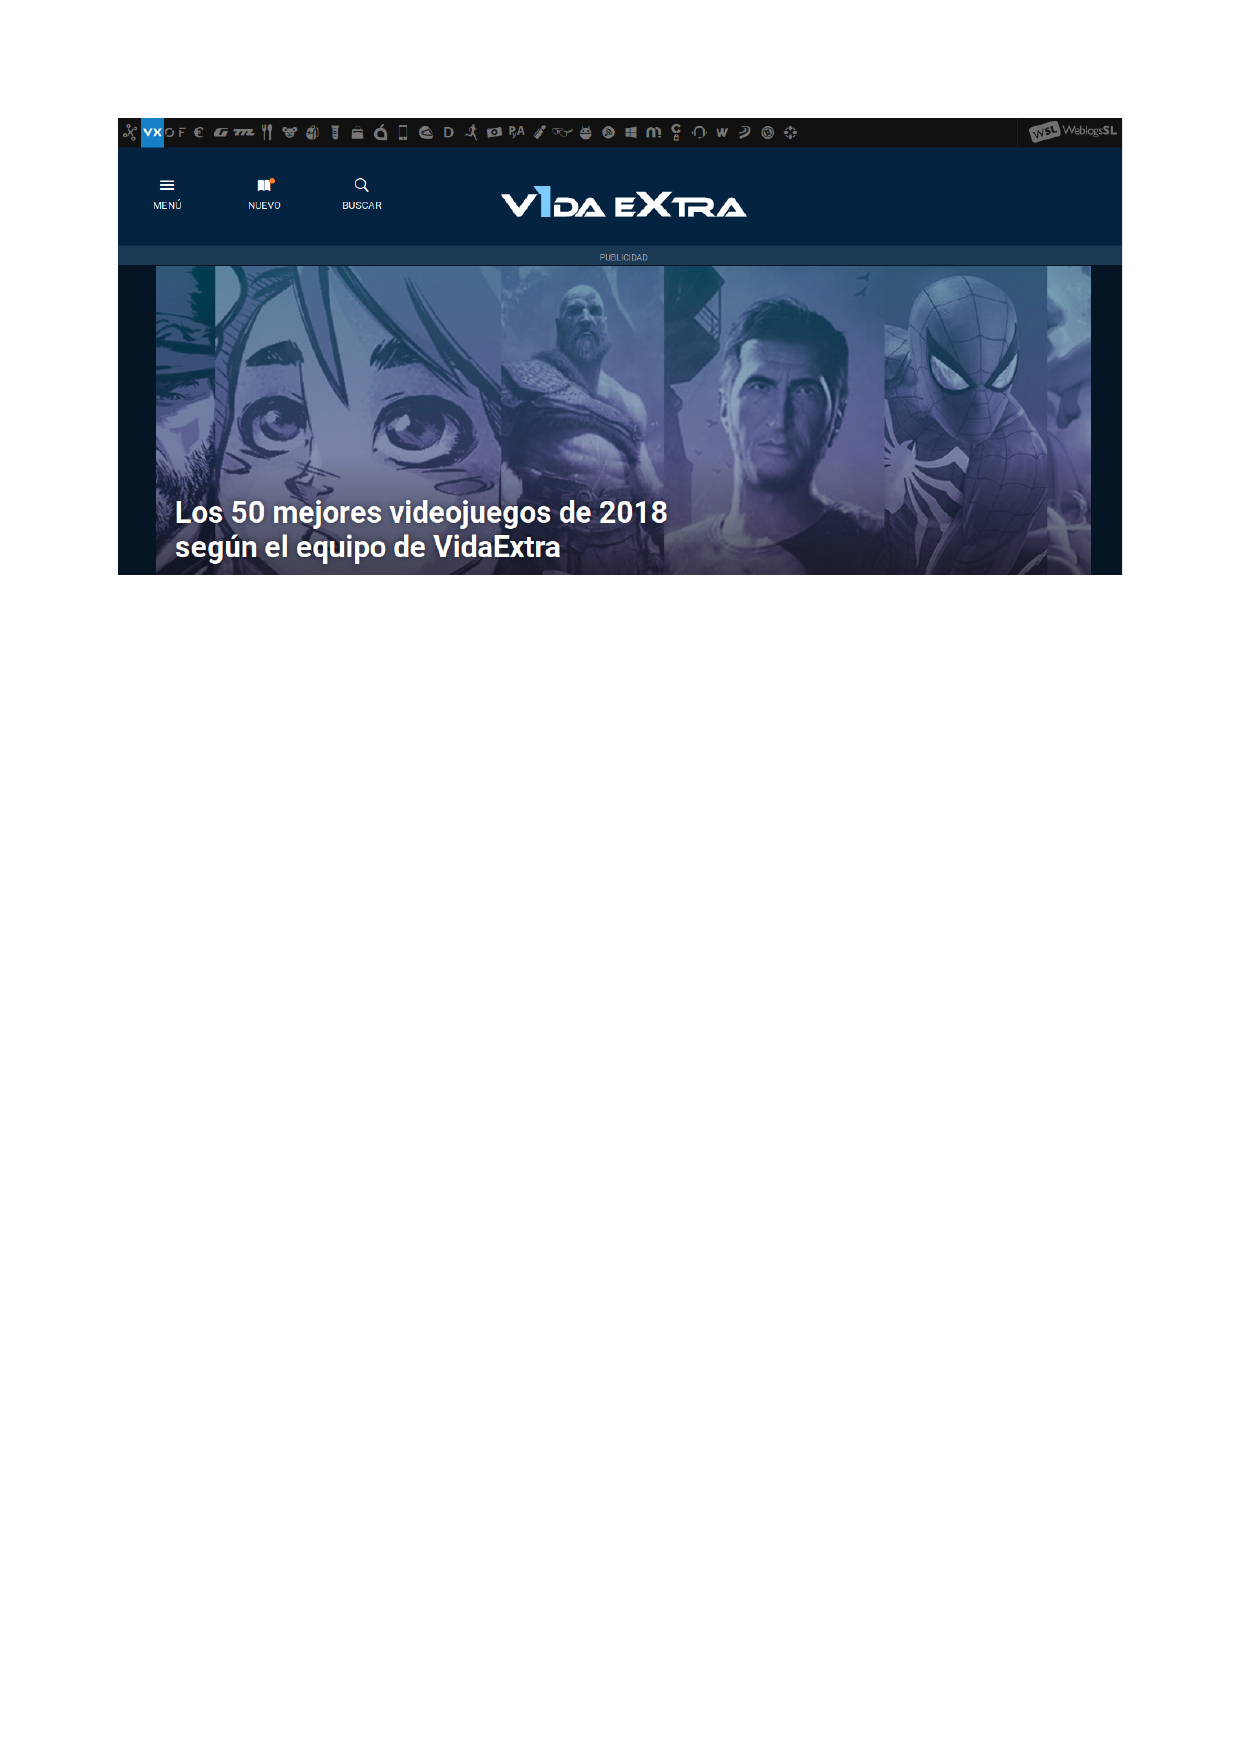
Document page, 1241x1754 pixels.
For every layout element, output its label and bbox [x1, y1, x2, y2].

picture [118, 118, 1123, 575]
